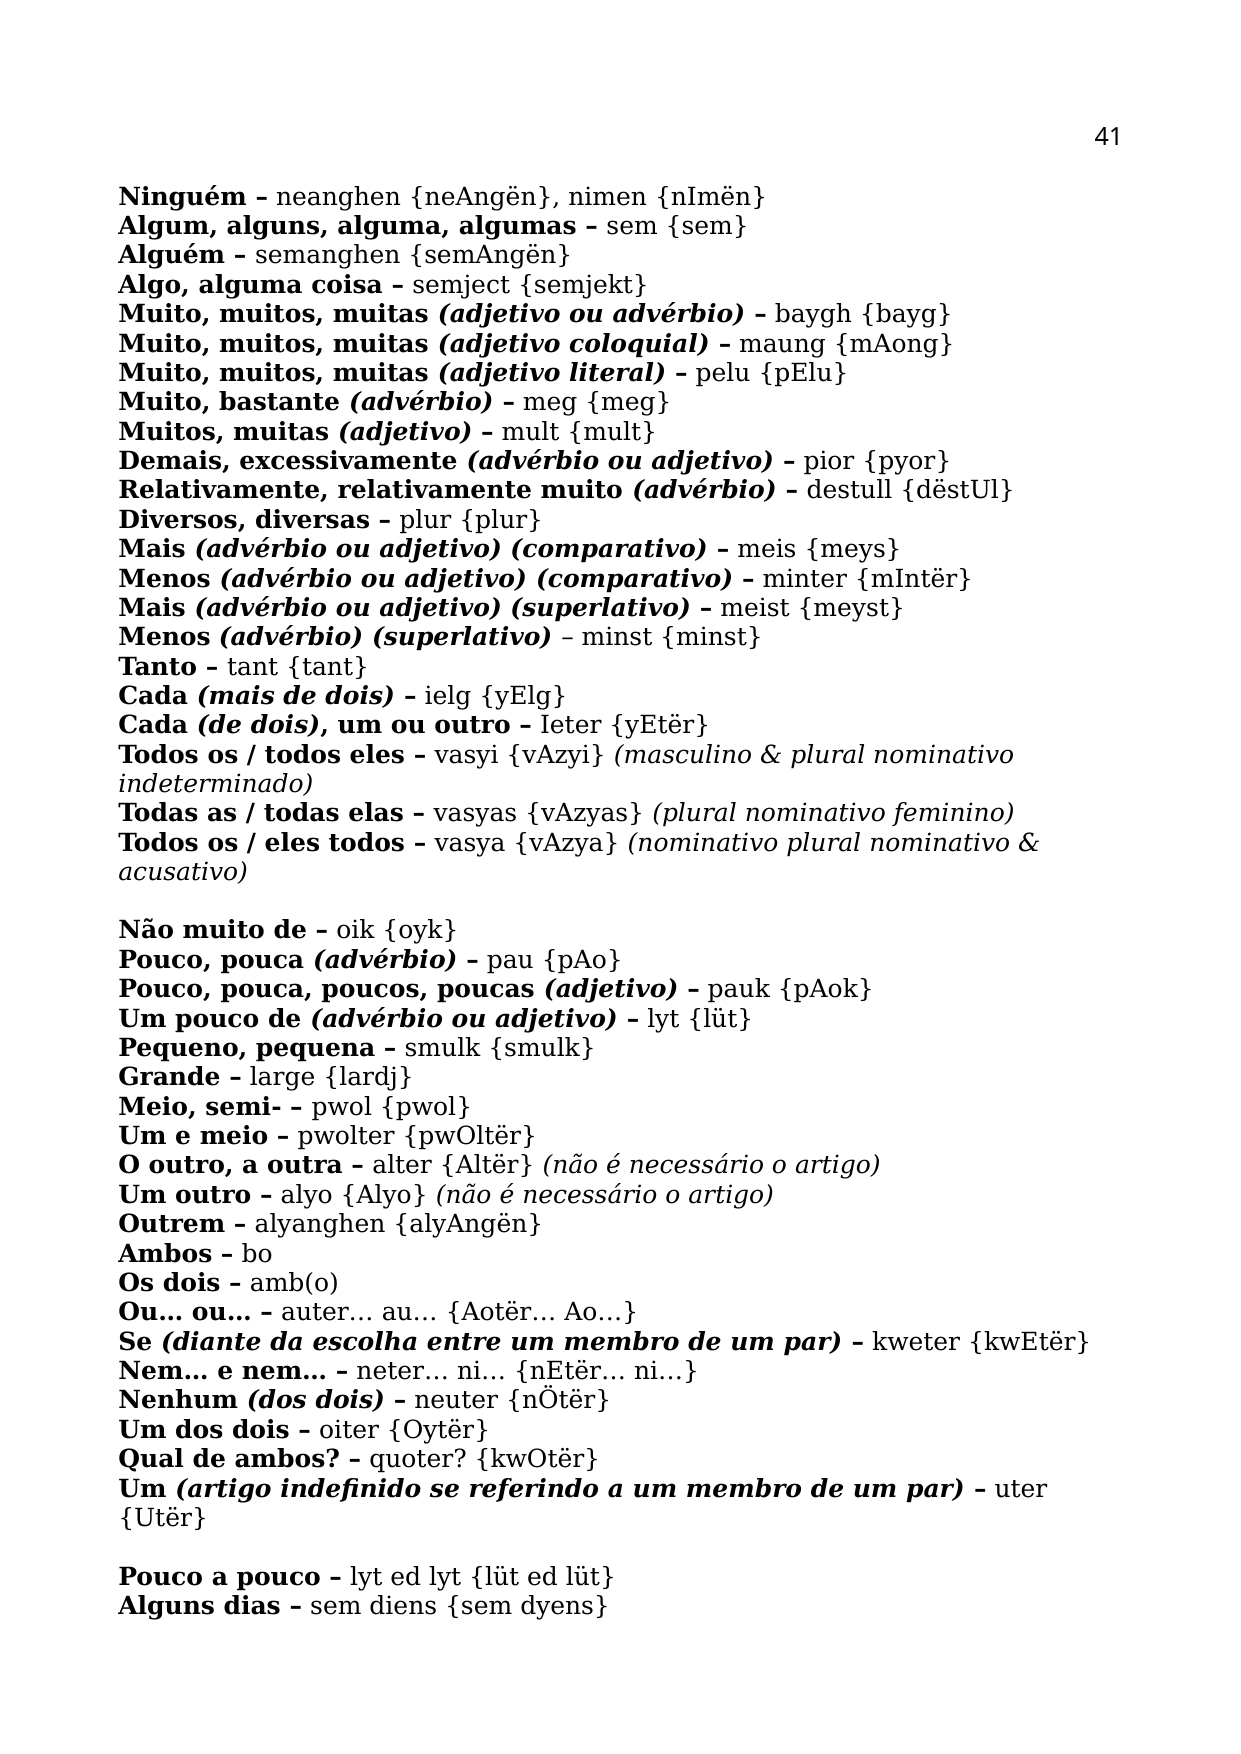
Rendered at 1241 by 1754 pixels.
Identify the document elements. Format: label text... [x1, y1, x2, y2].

text Meio, semi- – pwol {pwol} [118, 1092, 1123, 1121]
text Não muito de – oik {oyk} [118, 915, 1123, 945]
text Muito, muitos, muitas (adjetivo literal) – pelu {pElu} [118, 358, 1123, 387]
text Muito, muitos, muitas (adjetivo coloquial) – maung {mAong} [118, 328, 1123, 358]
text Algum, alguns, alguma, algumas – sem {sem} [118, 211, 1123, 240]
text Pequeno, pequena – smulk {smulk} [118, 1033, 1123, 1062]
text Um (artigo indefinido se referindo a um membro de um par) – uter {Utër} [118, 1473, 1123, 1532]
text Um e meio – pwolter {pwOltër} [118, 1121, 1123, 1150]
text Pouco, pouca, poucos, poucas (adjetivo) – pauk {pAok} [118, 974, 1123, 1003]
text Todos os / todos eles – vasyi {vAzyi} (masculino & plural nominativo indeterminado) [118, 740, 1123, 798]
text Cada (mais de dois) – ielg {yElg} [118, 681, 1123, 710]
text Ou… ou… – auter… au… {Aotër… Ao…} [118, 1297, 1123, 1327]
text Nenhum (dos dois) – neuter {nÖtër} [118, 1385, 1123, 1415]
text Muito, muitos, muitas (adjetivo ou advérbio) – baygh {bayg} [118, 299, 1123, 328]
text Se (diante da escolha entre um membro de um par) – kweter {kwEtër} [118, 1327, 1123, 1356]
text Tanto – tant {tant} [118, 652, 1123, 681]
text Um pouco de (advérbio ou adjetivo) – lyt {lüt} [118, 1003, 1123, 1033]
text Demais, excessivamente (advérbio ou adjetivo) – pior {pyor} [118, 446, 1123, 475]
text Nem… e nem… – neter… ni… {nEtër… ni…} [118, 1356, 1123, 1385]
text Outrem – alyanghen {alyAngën} [118, 1209, 1123, 1238]
text Alguém – semanghen {semAngën} [118, 240, 1123, 270]
text Diversos, diversas – plur {plur} [118, 505, 1123, 534]
text Cada (de dois), um ou outro – Ieter {yEtër} [118, 710, 1123, 740]
text Todas as / todas elas – vasyas {vAzyas} (plural nominativo feminino) [118, 798, 1123, 828]
text Todos os / eles todos – vasya {vAzya} (nominativo plural nominativo & acusativo) [118, 828, 1123, 886]
text Qual de ambos? – quoter? {kwOtër} [118, 1444, 1123, 1473]
text O outro, a outra – alter {Altër} (não é necessário o artigo) [118, 1150, 1123, 1180]
text Menos (advérbio) (superlativo) – minst {minst} [118, 622, 1123, 652]
text Mais (advérbio ou adjetivo) (comparativo) – meis {meys} [118, 534, 1123, 563]
text Algo, alguma coisa – semject {semjekt} [118, 270, 1123, 299]
text Ambos – bo [118, 1238, 1123, 1268]
text Os dois – amb(o) [118, 1268, 1123, 1297]
text Relativamente, relativamente muito (advérbio) – destull {dëstUl} [118, 475, 1123, 505]
text Grande – large {lardj} [118, 1062, 1123, 1092]
text Mais (advérbio ou adjetivo) (superlativo) – meist {meyst} [118, 593, 1123, 622]
text Pouco a pouco – lyt ed lyt {lüt ed lüt} [118, 1561, 1123, 1591]
text Menos (advérbio ou adjetivo) (comparativo) – minter {mIntër} [118, 563, 1123, 593]
text Ninguém – neanghen {neAngën}, nimen {nImën} [118, 182, 1123, 211]
text Muito, bastante (advérbio) – meg {meg} [118, 387, 1123, 417]
text Pouco, pouca (advérbio) – pau {pAo} [118, 945, 1123, 974]
text Alguns dias – sem diens {sem dyens} [118, 1591, 1123, 1620]
text Um dos dois – oiter {Oytër} [118, 1415, 1123, 1444]
text Um outro – alyo {Alyo} (não é necessário o artigo) [118, 1180, 1123, 1209]
text Muitos, muitas (adjetivo) – mult {mult} [118, 417, 1123, 446]
